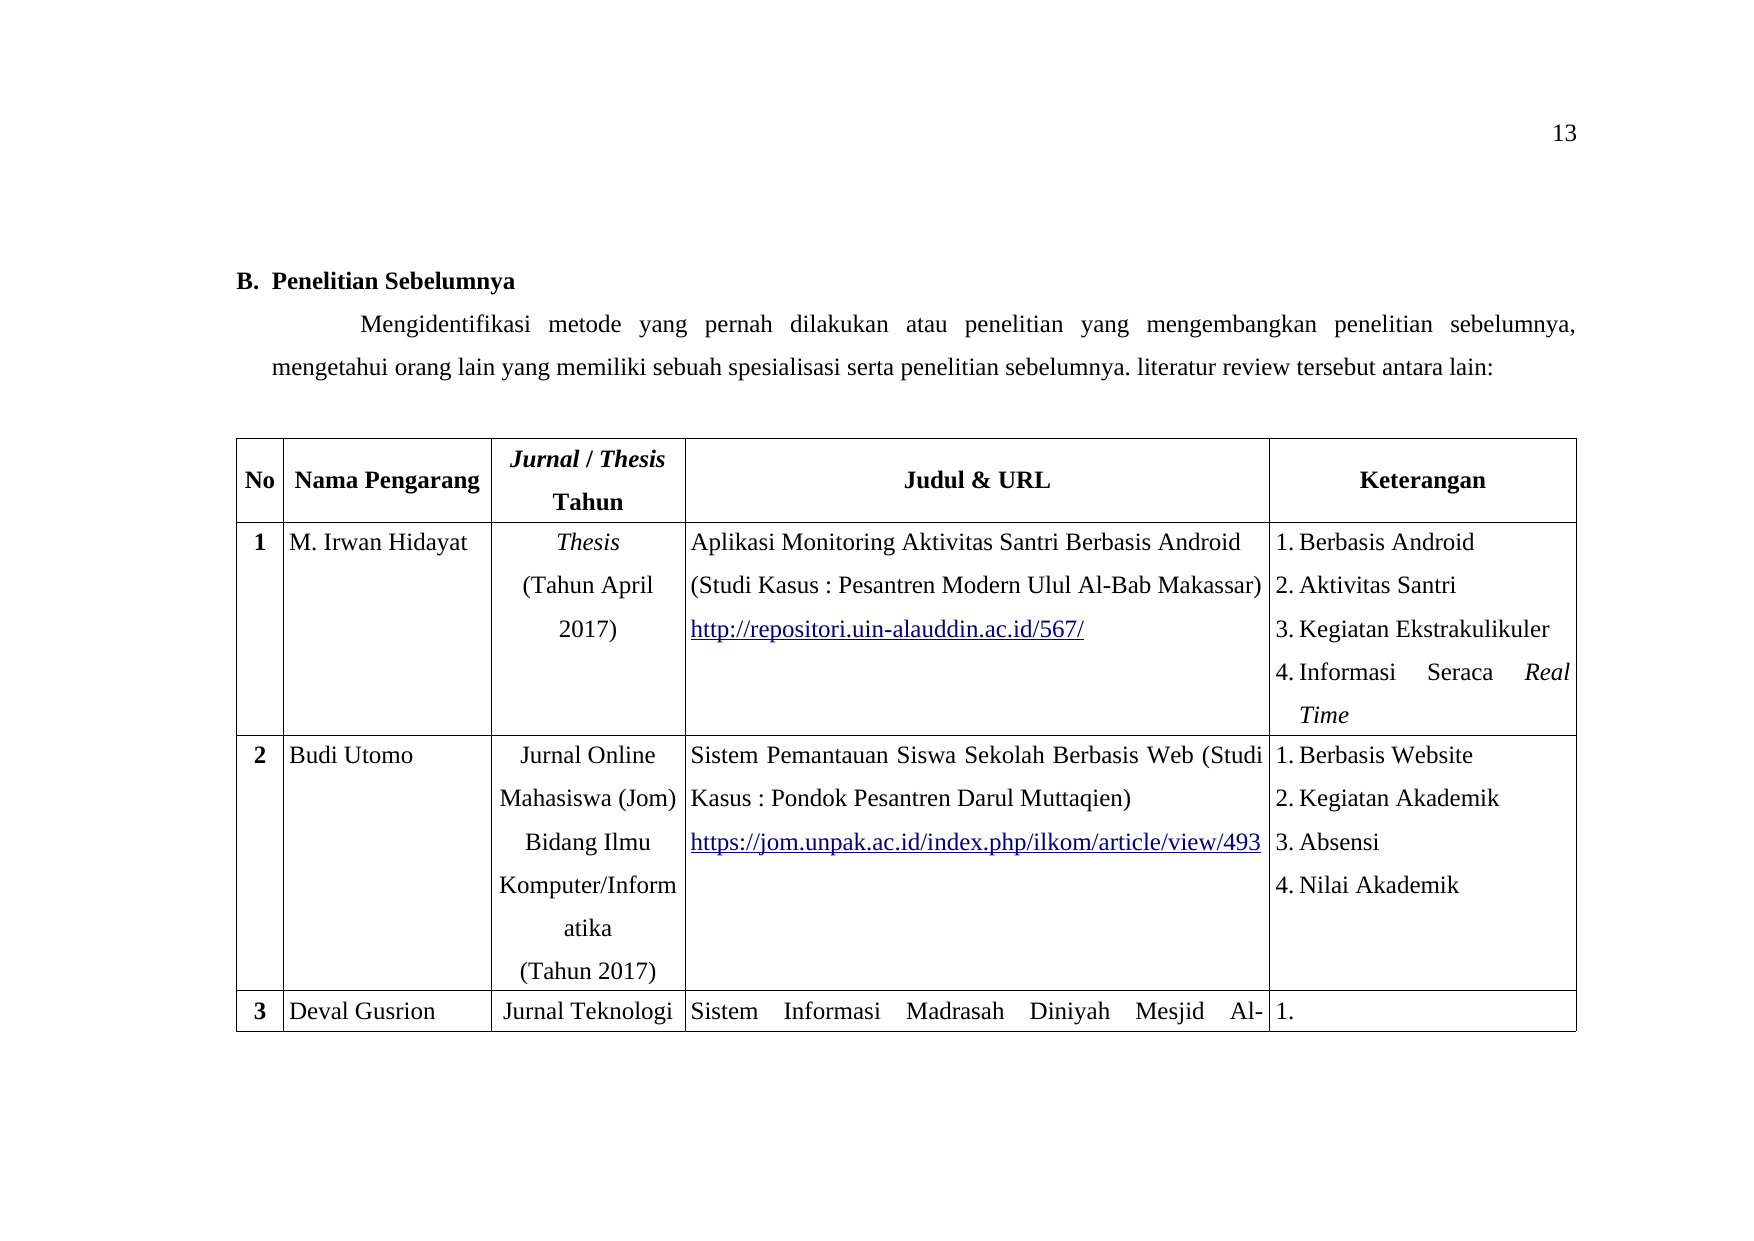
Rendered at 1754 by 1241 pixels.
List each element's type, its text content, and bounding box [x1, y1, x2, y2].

table_header Keterangan [1270, 439, 1576, 522]
table_cell Jurnal Online Mahasiswa (Jom) Bidang Ilmu Komputer/Informatika (Tahun 2017) [492, 736, 685, 990]
text Mengidentifikasi metode yang pernah dilakukan atau penelitian yang mengembangkan penelitian sebelumnya, mengetahui orang lain yang memiliki sebuah spesialisasi serta penelitian sebelumnya. literatur review tersebut antara lain: [272, 309, 1577, 381]
table_header Judul & URL [686, 439, 1269, 522]
subtitle Penelitian Sebelumnya [236, 266, 1577, 294]
table_cell Jurnal Teknologi [492, 991, 685, 1031]
table_header Jurnal / Thesis Tahun [492, 439, 685, 522]
table_cell M. Irwan Hidayat [284, 523, 491, 734]
table_header Nama Pengarang [284, 439, 491, 522]
table_cell [1270, 991, 1576, 1031]
table_cell 1 [237, 523, 283, 734]
table_cell Sistem Pemantauan Siswa Sekolah Berbasis Web (Studi Kasus : Pondok Pesantren Darul Muttaqien) https://jom.unpak.ac.id/index.php/ilkom/article/view/493 [686, 736, 1269, 990]
table_cell Berbasis Website Kegiatan Akademik Absensi Nilai Akademik [1270, 736, 1576, 990]
table_cell Thesis (Tahun April 2017) [492, 523, 685, 734]
table_cell Berbasis Android Aktivitas Santri Kegiatan Ekstrakulikuler Informasi Seraca Real Time [1270, 523, 1576, 734]
table_header No [237, 439, 283, 522]
table_cell 2 [237, 736, 283, 990]
table_cell 3 [237, 991, 283, 1031]
table_cell Aplikasi Monitoring Aktivitas Santri Berbasis Android (Studi Kasus : Pesantren Modern Ulul Al-Bab Makassar) http://repositori.uin-alauddin.ac.id/567/ [686, 523, 1269, 734]
table_cell Deval Gusrion [284, 991, 491, 1031]
table_cell Budi Utomo [284, 736, 491, 990]
table_cell Sistem Informasi Madrasah Diniyah Mesjid Al- [686, 991, 1269, 1031]
